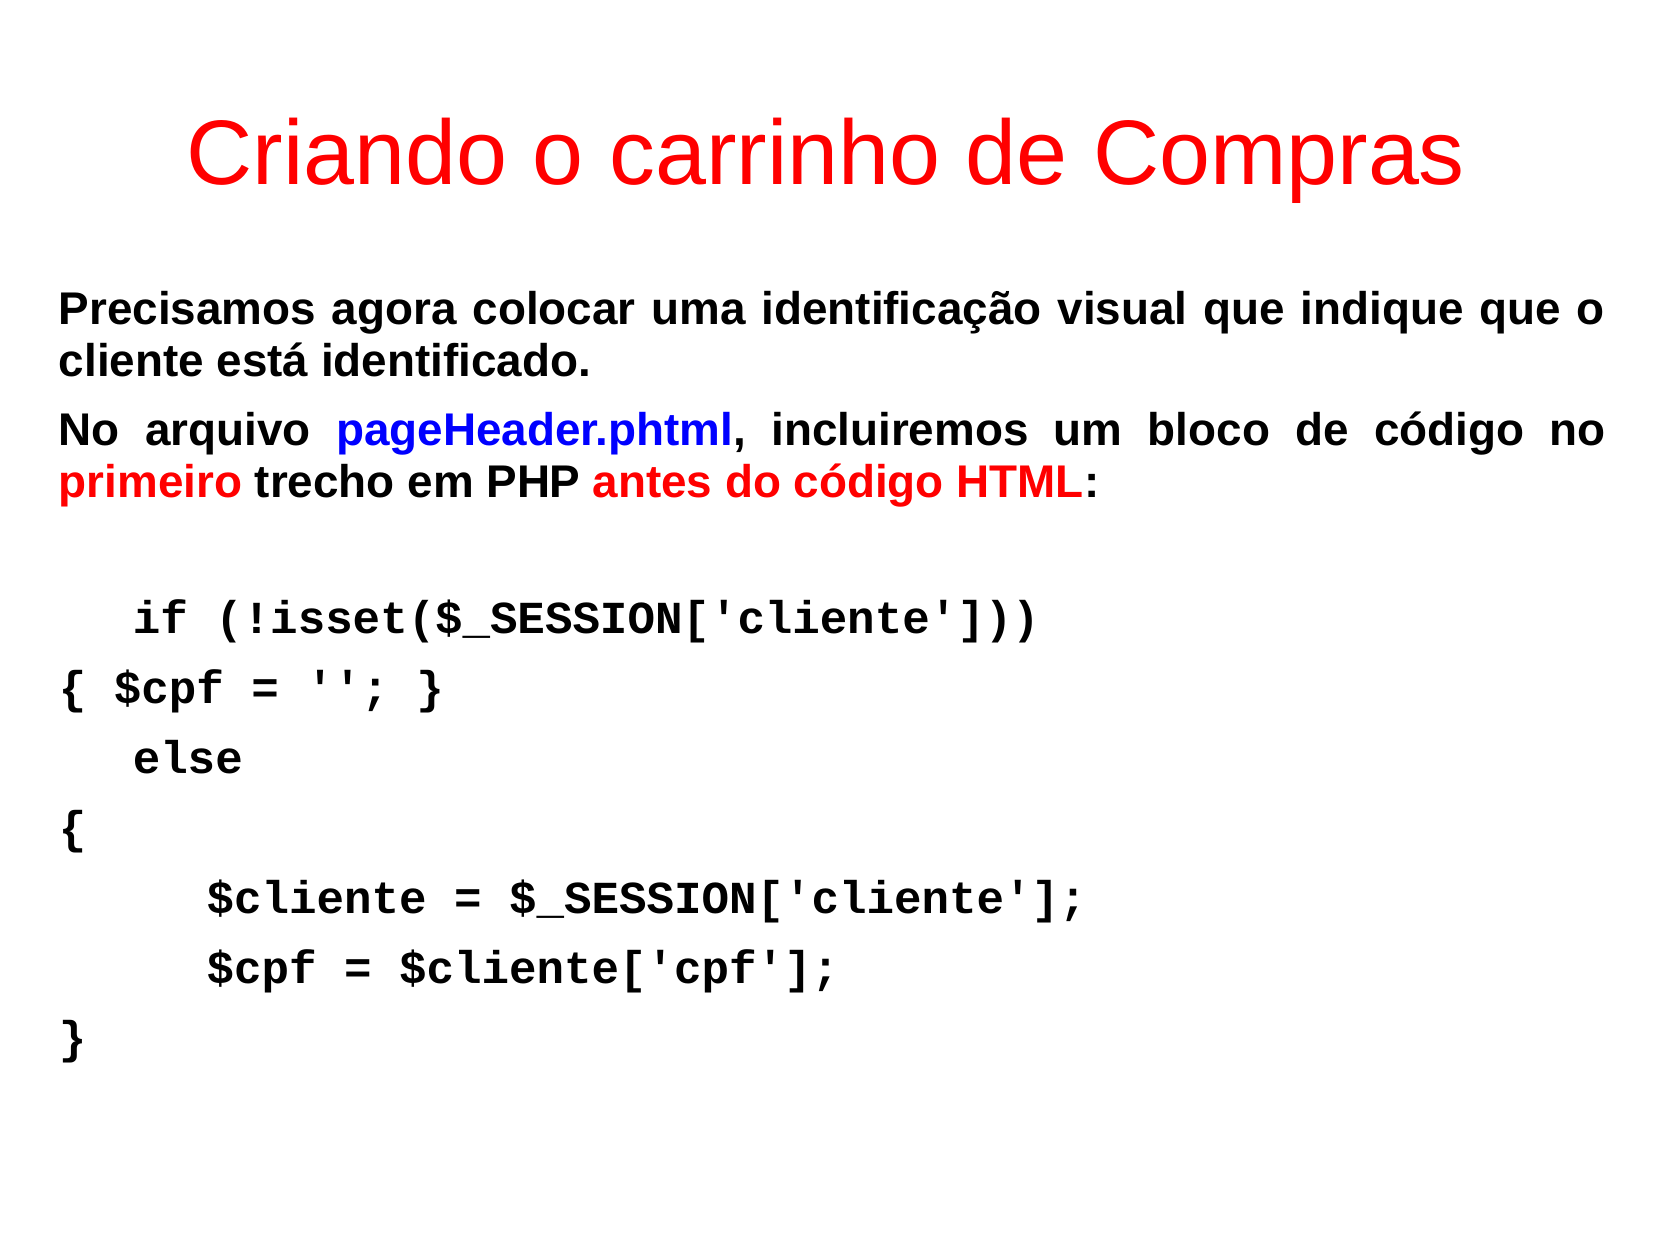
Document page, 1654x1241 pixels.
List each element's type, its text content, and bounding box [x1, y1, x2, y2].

title Criando o carrinho de Compras [82, 49, 1571, 257]
list Precisamos agora colocar uma identificação visual que indique que o cliente está identificado. No arquivo pageHeader.phtml, incluiremos um bloco de código no primeiro trecho em PHP antes do código HTML: if (!isset($_SESSION['cliente'])) { $cpf = ''; } else { $cliente = $_SESSION['cliente']; $cpf = $cliente['cpf']; } [59, 283, 1607, 1182]
